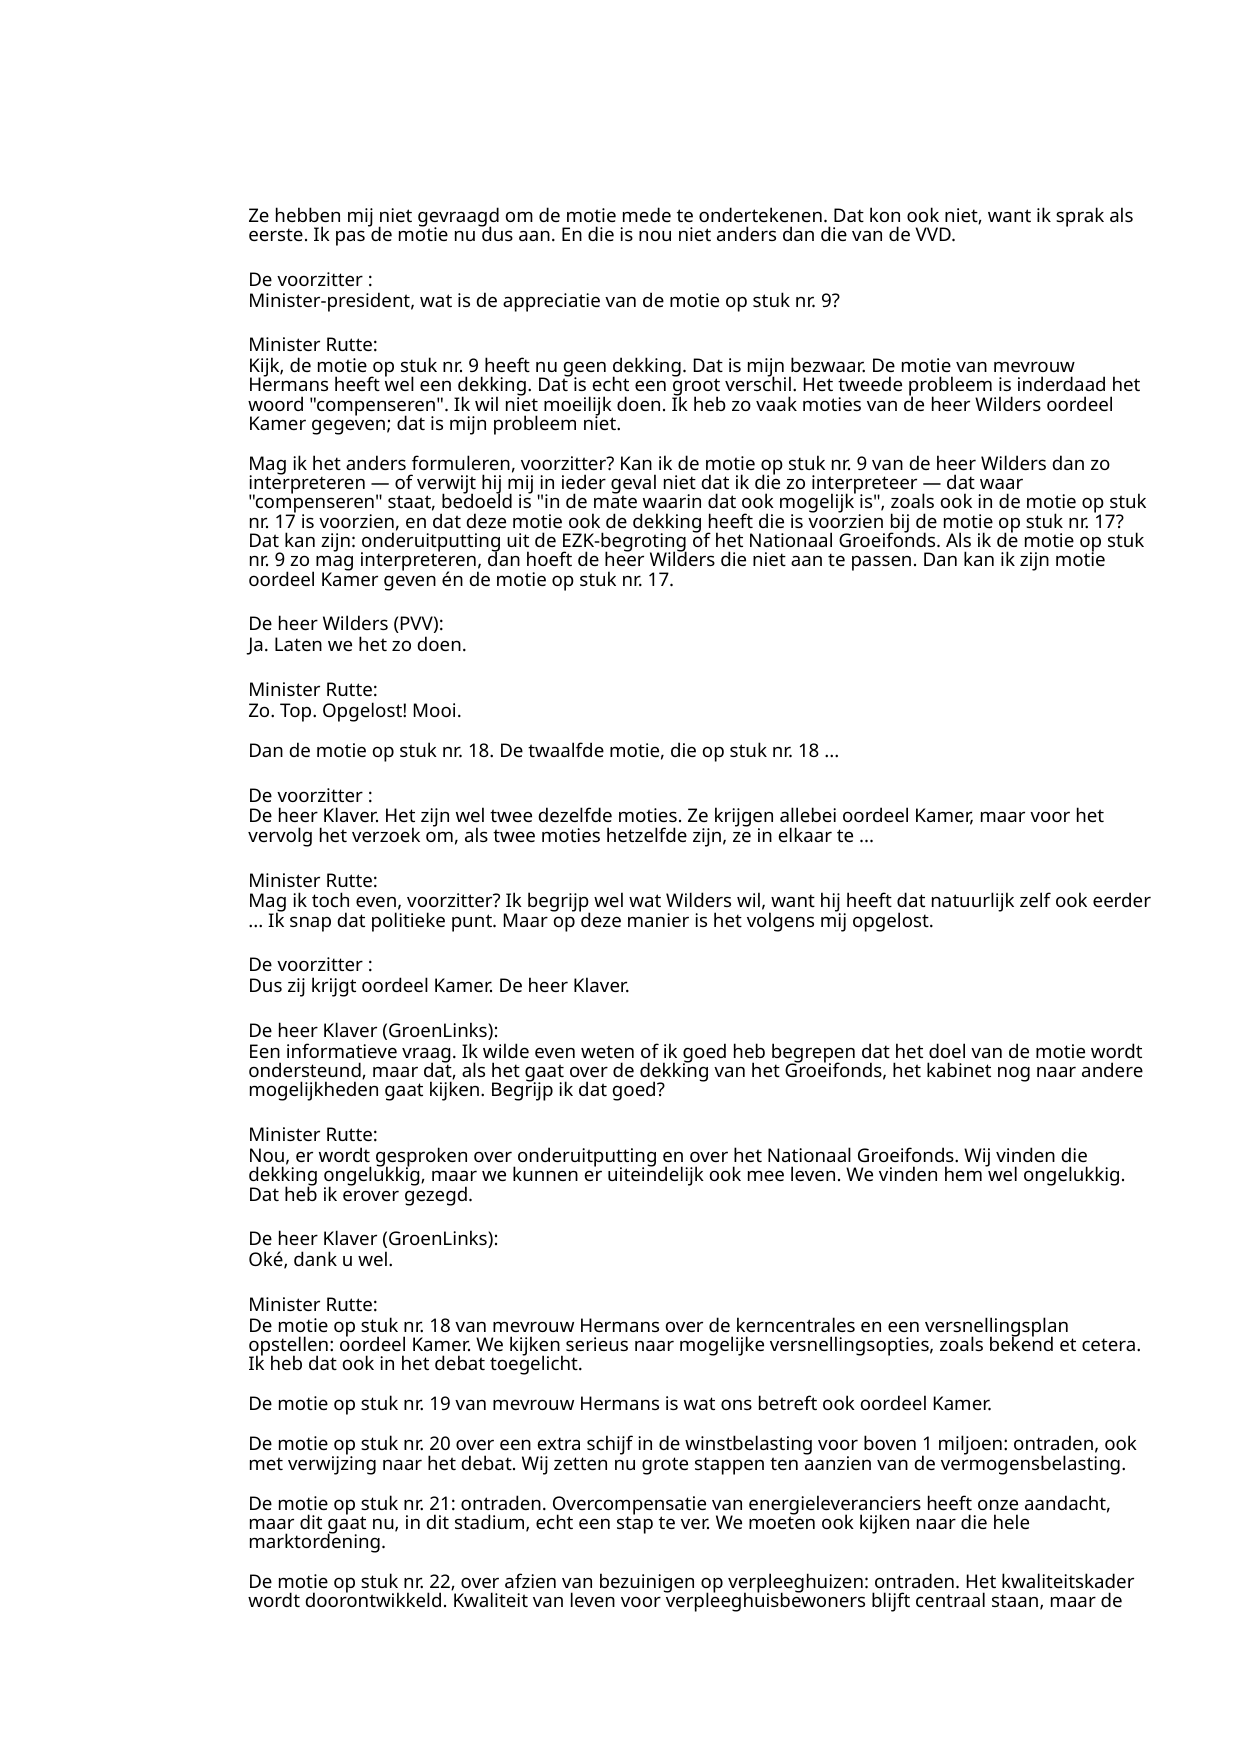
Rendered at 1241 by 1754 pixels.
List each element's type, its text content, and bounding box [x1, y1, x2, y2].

text Minister Rutte: [248, 1291, 1152, 1317]
text Mag ik toch even, voorzitter? Ik begrijp wel wat Wilders wil, want hij heeft dat natuurlijk zelf ook eerder ... Ik snap dat politieke punt. Maar op deze manier is het volgens mij opgelost. [248, 892, 1152, 931]
text Minister-president, wat is de appreciatie van de motie op stuk nr. 9? [248, 292, 1152, 311]
text Een informatieve vraag. Ik wilde even weten of ik goed heb begrepen dat het doel van de motie wordt ondersteund, maar dat, als het gaat over de dekking van het Groeifonds, het kabinet nog naar andere mogelijkheden gaat kijken. Begrijp ik dat goed? [248, 1043, 1152, 1101]
text Mag ik het anders formuleren, voorzitter? Kan ik de motie op stuk nr. 9 van de heer Wilders dan zo interpreteren — of verwijt hij mij in ieder geval niet dat ik die zo interpreteer — dat waar "compenseren" staat, bedoeld is "in de mate waarin dat ook mogelijk is", zoals ook in de motie op stuk nr. 17 is voorzien, en dat deze motie ook de dekking heeft die is voorzien bij de motie op stuk nr. 17? Dat kan zijn: onderuitputting uit de EZK-begroting of het Nationaal Groeifonds. Als ik de motie op stuk nr. 9 zo mag interpreteren, dan hoeft de heer Wilders die niet aan te passen. Dan kan ik zijn motie oordeel Kamer geven én de motie op stuk nr. 17. [248, 455, 1152, 590]
text De motie op stuk nr. 21: ontraden. Overcompensatie van energieleveranciers heeft onze aandacht, maar dit gaat nu, in dit stadium, echt een stap te ver. We moeten ook kijken naar die hele marktordening. [248, 1495, 1152, 1552]
text De motie op stuk nr. 20 over een extra schijf in de winstbelasting voor boven 1 miljoen: ontraden, ook met verwijzing naar het debat. Wij zetten nu grote stappen ten aanzien van de vermogensbelasting. [248, 1435, 1152, 1474]
text De motie op stuk nr. 19 van mevrouw Hermans is wat ons betreft ook oordeel Kamer. [248, 1395, 1152, 1415]
text De motie op stuk nr. 22, over afzien van bezuinigen op verpleeghuizen: ontraden. Het kwaliteitskader wordt doorontwikkeld. Kwaliteit van leven voor verpleeghuisbewoners blijft centraal staan, maar de [248, 1573, 1152, 1612]
text De motie op stuk nr. 18 van mevrouw Hermans over de kerncentrales en een versnellingsplan opstellen: oordeel Kamer. We kijken serieus naar mogelijke versnellingsopties, zoals bekend et cetera. Ik heb dat ook in het debat toegelicht. [248, 1317, 1152, 1375]
text Dus zij krijgt oordeel Kamer. De heer Klaver. [248, 977, 1152, 997]
text Ja. Laten we het zo doen. [248, 636, 1152, 656]
text Kijk, de motie op stuk nr. 9 heeft nu geen dekking. Dat is mijn bezwaar. De motie van mevrouw Hermans heeft wel een dekking. Dat is echt een groot verschil. Het tweede probleem is inderdaad het woord "compenseren". Ik wil niet moeilijk doen. Ik heb zo vaak moties van de heer Wilders oordeel Kamer gegeven; dat is mijn probleem niet. [248, 357, 1152, 434]
text Dan de motie op stuk nr. 18. De twaalfde motie, die op stuk nr. 18 ... [248, 742, 1152, 761]
text De heer Wilders (PVV): [248, 611, 1152, 636]
text Minister Rutte: [248, 332, 1152, 357]
text Zo. Top. Opgelost! Mooi. [248, 702, 1152, 721]
text Oké, dank u wel. [248, 1251, 1152, 1271]
text Minister Rutte: [248, 676, 1152, 702]
text Nou, er wordt gesproken over onderuitputting en over het Nationaal Groeifonds. Wij vinden die dekking ongelukkig, maar we kunnen er uiteindelijk ook mee leven. We vinden hem wel ongelukkig. Dat heb ik erover gezegd. [248, 1147, 1152, 1205]
text De heer Klaver. Het zijn wel twee dezelfde moties. Ze krijgen allebei oordeel Kamer, maar voor het vervolg het verzoek om, als twee moties hetzelfde zijn, ze in elkaar te ... [248, 807, 1152, 846]
text De heer Klaver (GroenLinks): [248, 1017, 1152, 1043]
text De voorzitter : [248, 782, 1152, 807]
text Ze hebben mij niet gevraagd om de motie mede te ondertekenen. Dat kon ook niet, want ik sprak als eerste. Ik pas de motie nu dus aan. En die is nou niet anders dan die van de VVD. [248, 207, 1152, 245]
text De voorzitter : [248, 266, 1152, 292]
text De heer Klaver (GroenLinks): [248, 1226, 1152, 1251]
text Minister Rutte: [248, 867, 1152, 892]
text Minister Rutte: [248, 1122, 1152, 1147]
text De voorzitter : [248, 952, 1152, 977]
